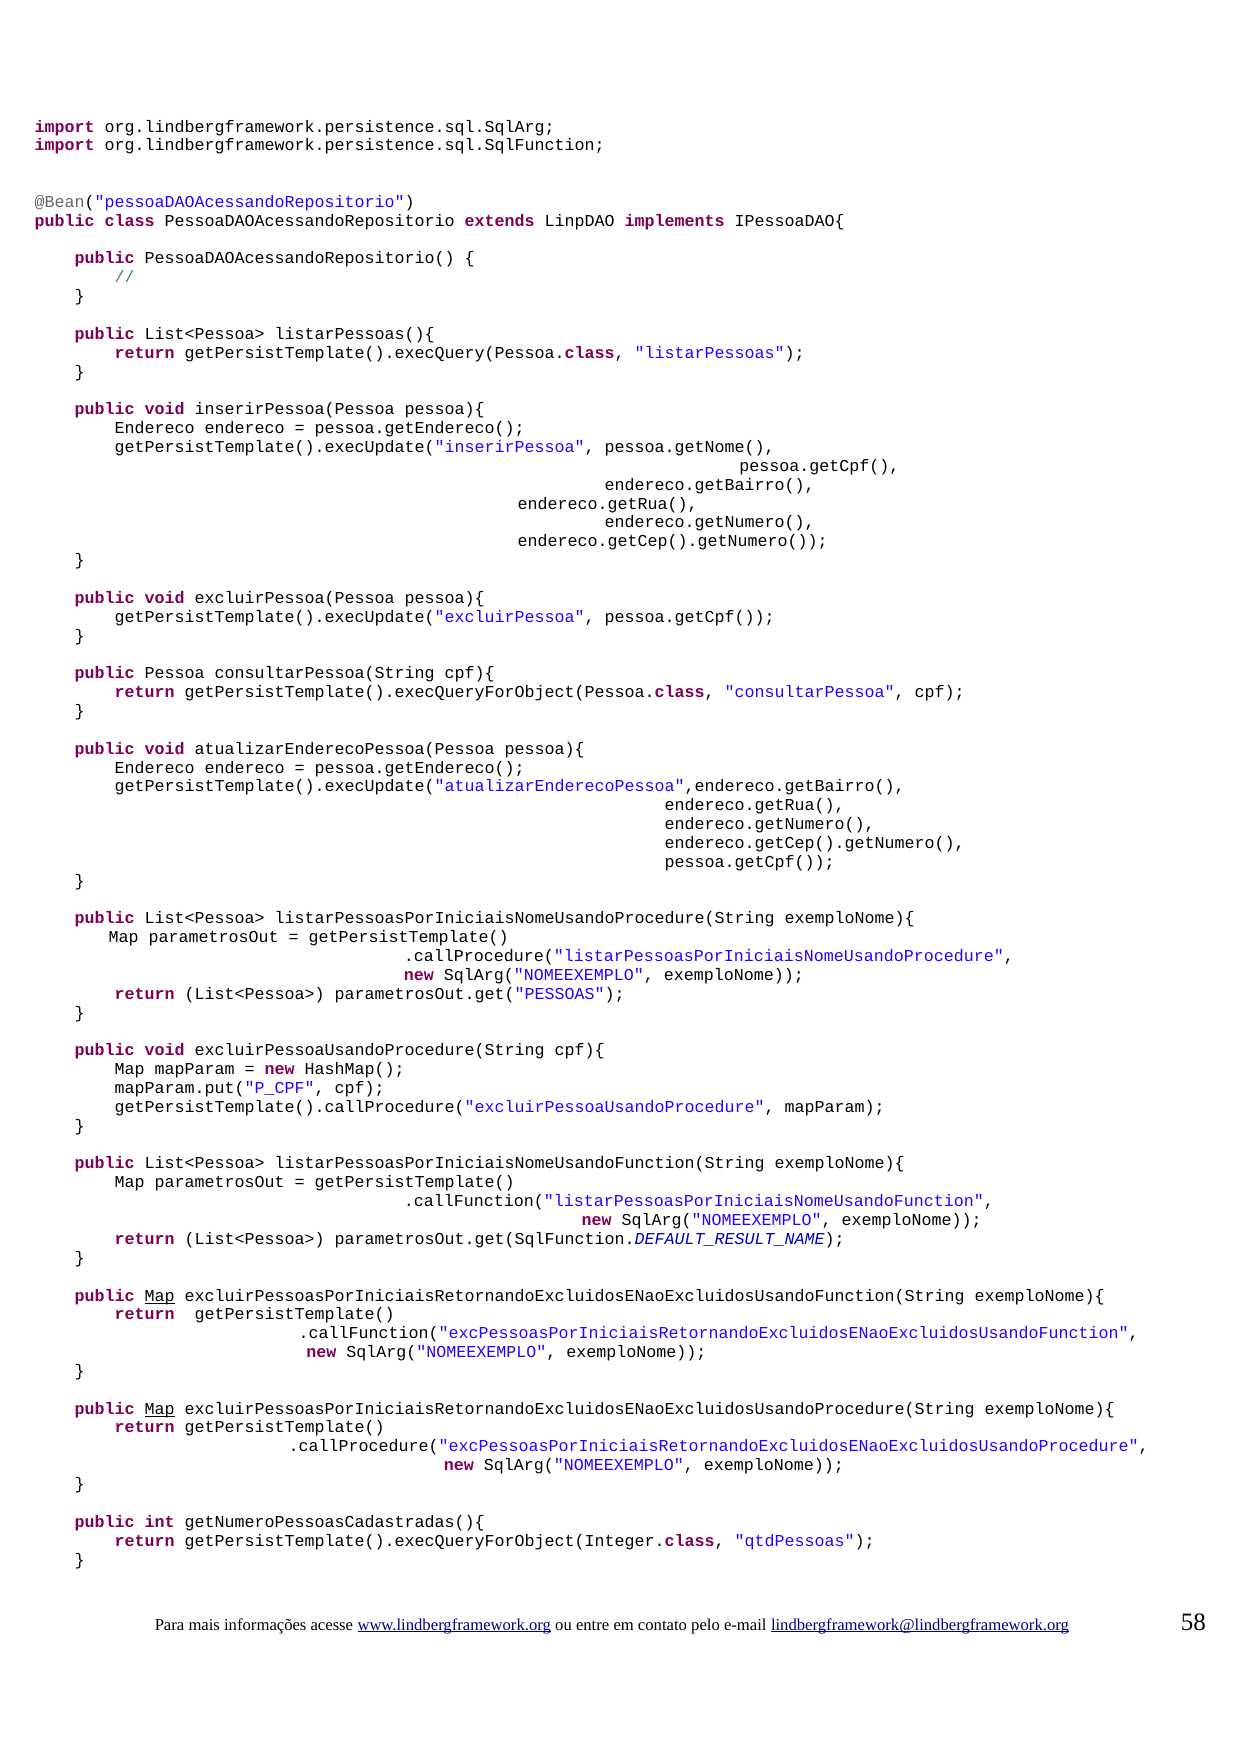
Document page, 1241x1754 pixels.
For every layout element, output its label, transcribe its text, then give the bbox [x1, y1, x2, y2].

text public void inserirPessoa(Pessoa pessoa){ [34, 401, 1206, 420]
text public int getNumeroPessoasCadastradas(){ [34, 1513, 1206, 1532]
text endereco.getCep().getNumero(), [34, 834, 1206, 853]
text getPersistTemplate().execUpdate("excluirPessoa", pessoa.getCpf()); [34, 608, 1206, 627]
text } [34, 872, 1206, 891]
text .callFunction("excPessoasPorIniciaisRetornandoExcluidosENaoExcluidosUsandoFunction", [34, 1325, 1206, 1344]
text @Bean("pessoaDAOAcessandoRepositorio") [34, 193, 1206, 212]
text new SqlArg("NOMEEXEMPLO", exemploNome)); [34, 967, 1206, 985]
text Map mapParam = new HashMap(); [34, 1061, 1206, 1080]
text return getPersistTemplate().execQuery(Pessoa.class, "listarPessoas"); [34, 344, 1206, 363]
text } [34, 288, 1206, 307]
text public Map excluirPessoasPorIniciaisRetornandoExcluidosENaoExcluidosUsandoFunction(String exemploNome){ [34, 1287, 1206, 1306]
text } [34, 1117, 1206, 1136]
text .callProcedure("listarPessoasPorIniciaisNomeUsandoProcedure", [34, 948, 1206, 967]
text } [34, 627, 1206, 646]
text pessoa.getCpf()); [34, 853, 1206, 872]
text public List<Pessoa> listarPessoasPorIniciaisNomeUsandoProcedure(String exemploNome){ [34, 910, 1206, 929]
text endereco.getBairro(), endereco.getRua(), [34, 476, 1206, 514]
text import org.lindbergframework.persistence.sql.SqlFunction; [34, 137, 1206, 156]
text Map parametrosOut = getPersistTemplate() [34, 929, 1206, 948]
text public PessoaDAOAcessandoRepositorio() { [34, 250, 1206, 269]
text } [34, 1551, 1206, 1570]
text public class PessoaDAOAcessandoRepositorio extends LinpDAO implements IPessoaDAO{ [34, 212, 1206, 231]
text getPersistTemplate().callProcedure("excluirPessoaUsandoProcedure", mapParam); [34, 1098, 1206, 1117]
text .callProcedure("excPessoasPorIniciaisRetornandoExcluidosENaoExcluidosUsandoProcedure", [34, 1438, 1206, 1457]
text new SqlArg("NOMEEXEMPLO", exemploNome)); [34, 1457, 1206, 1476]
text endereco.getNumero(), [34, 816, 1206, 834]
text public void excluirPessoaUsandoProcedure(String cpf){ [34, 1042, 1206, 1061]
text } [34, 1004, 1206, 1023]
text public Map excluirPessoasPorIniciaisRetornandoExcluidosENaoExcluidosUsandoProcedure(String exemploNome){ [34, 1400, 1206, 1419]
text endereco.getRua(), [34, 797, 1206, 816]
text getPersistTemplate().execUpdate("atualizarEnderecoPessoa",endereco.getBairro(), [34, 778, 1206, 797]
text return getPersistTemplate() [34, 1419, 1206, 1438]
text new SqlArg("NOMEEXEMPLO", exemploNome)); [34, 1344, 1206, 1362]
text endereco.getNumero(), endereco.getCep().getNumero()); [34, 514, 1206, 552]
text } [34, 363, 1206, 382]
text return (List<Pessoa>) parametrosOut.get("PESSOAS"); [34, 985, 1206, 1004]
text return getPersistTemplate().execQueryForObject(Pessoa.class, "consultarPessoa", cpf); [34, 684, 1206, 703]
text getPersistTemplate().execUpdate("inserirPessoa", pessoa.getNome(), [34, 439, 1206, 457]
text } [34, 1476, 1206, 1494]
text return (List<Pessoa>) parametrosOut.get(SqlFunction.DEFAULT_RESULT_NAME); [34, 1231, 1206, 1249]
text public void atualizarEnderecoPessoa(Pessoa pessoa){ [34, 740, 1206, 759]
text // [34, 269, 1206, 288]
text } [34, 703, 1206, 721]
text public List<Pessoa> listarPessoas(){ [34, 326, 1206, 344]
text mapParam.put("P_CPF", cpf); [34, 1080, 1206, 1098]
text return getPersistTemplate().execQueryForObject(Integer.class, "qtdPessoas"); [34, 1532, 1206, 1551]
text } [34, 552, 1206, 571]
text Endereco endereco = pessoa.getEndereco(); [34, 420, 1206, 439]
text import org.lindbergframework.persistence.sql.SqlArg; [34, 118, 1206, 137]
text pessoa.getCpf(), [34, 457, 1206, 476]
text .callFunction("listarPessoasPorIniciaisNomeUsandoFunction", [34, 1193, 1206, 1212]
text public List<Pessoa> listarPessoasPorIniciaisNomeUsandoFunction(String exemploNome){ [34, 1155, 1206, 1174]
text public Pessoa consultarPessoa(String cpf){ [34, 665, 1206, 684]
text return getPersistTemplate() [34, 1306, 1206, 1325]
text public void excluirPessoa(Pessoa pessoa){ [34, 589, 1206, 608]
text } [34, 1362, 1206, 1381]
text } [34, 1249, 1206, 1268]
text Endereco endereco = pessoa.getEndereco(); [34, 759, 1206, 778]
text Map parametrosOut = getPersistTemplate() [34, 1174, 1206, 1193]
text new SqlArg("NOMEEXEMPLO", exemploNome)); [34, 1212, 1206, 1231]
